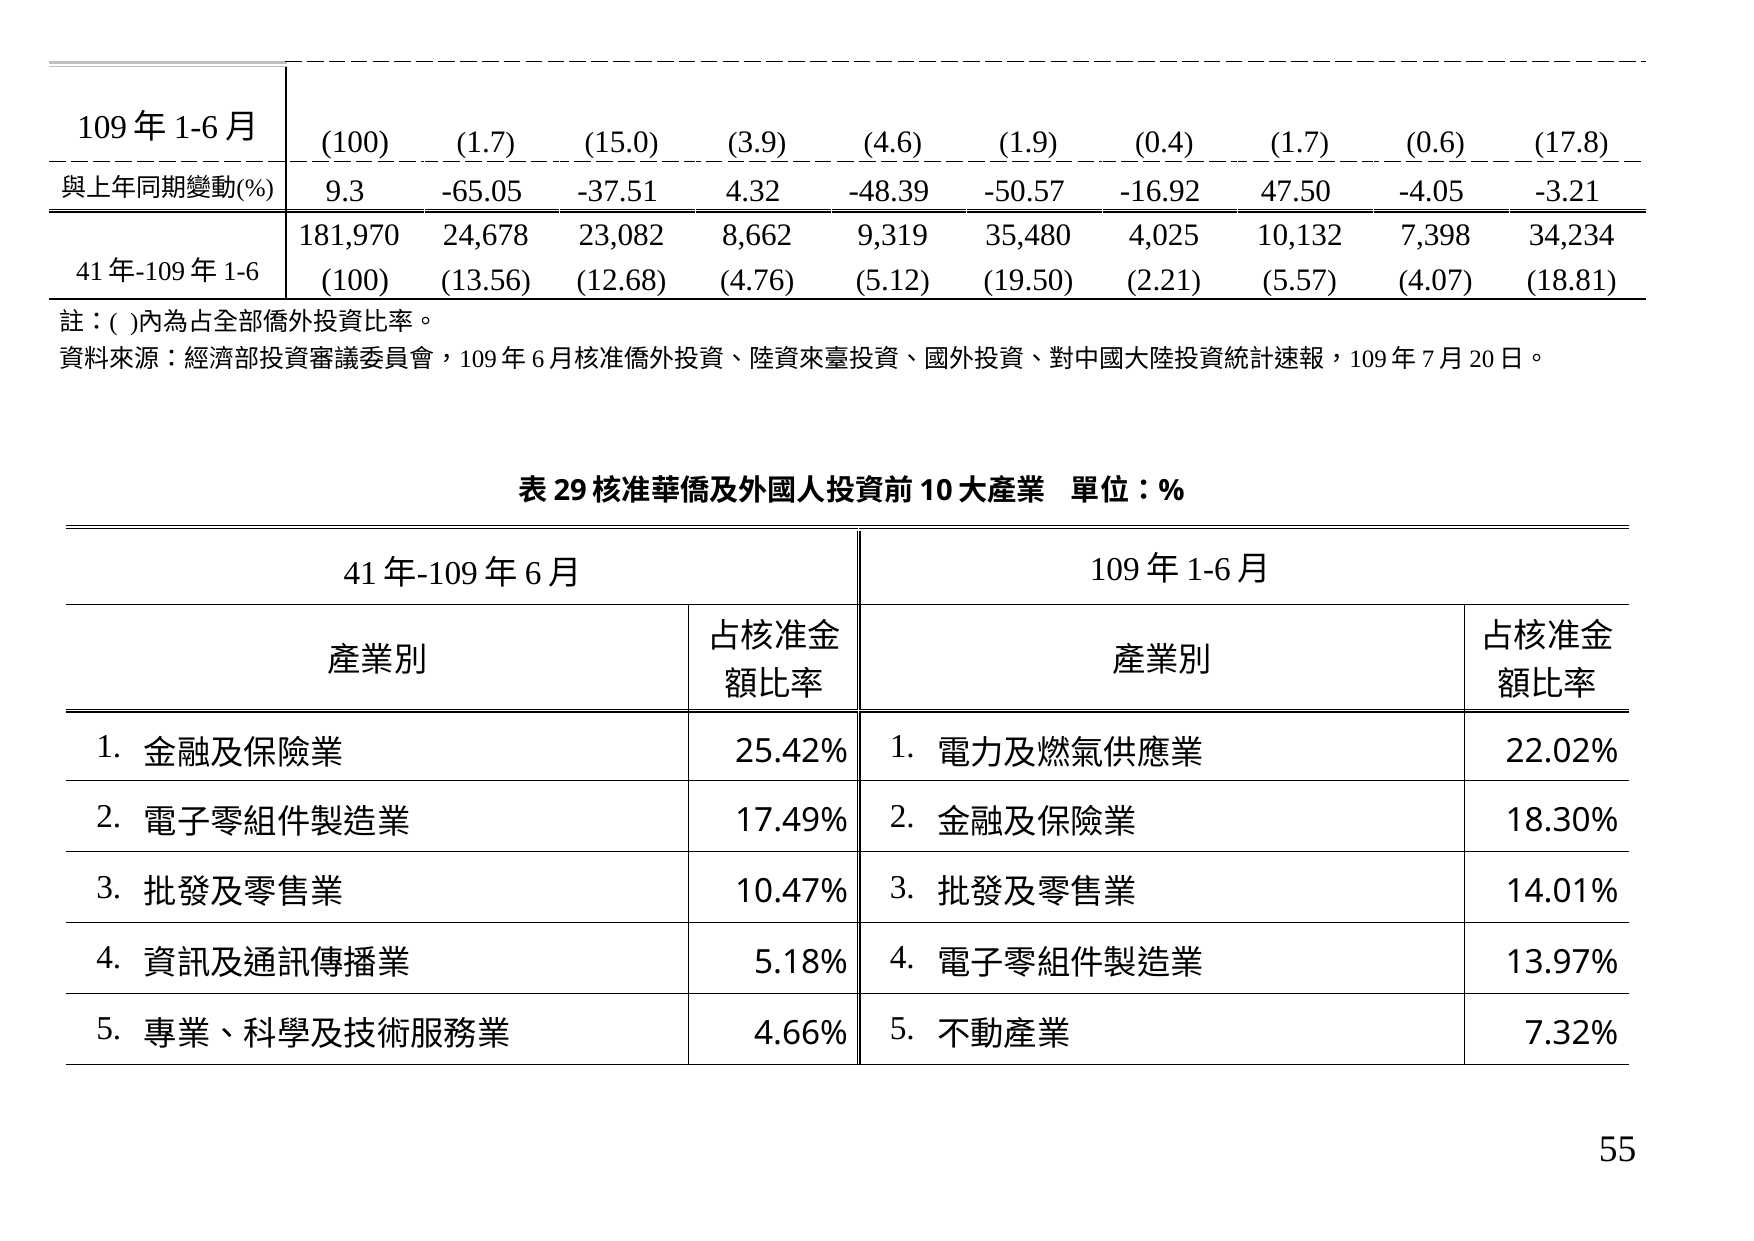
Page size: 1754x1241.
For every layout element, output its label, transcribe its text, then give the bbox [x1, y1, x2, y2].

table_cell (2.21) [1103, 254, 1237, 298]
table_cell 1. [66, 713, 132, 780]
table_cell 13.97% [1465, 923, 1629, 993]
table_cell -37.51 [560, 161, 695, 209]
table_cell 資訊及通訊傳播業 [132, 923, 688, 993]
table_cell 10,132 [1238, 213, 1373, 254]
table_cell 5.18% [689, 923, 857, 993]
table_cell 1. [861, 713, 926, 780]
table_cell 181,970 [287, 213, 424, 254]
table_cell (4.07) [1374, 254, 1509, 298]
table_cell 占核准金額比率 [689, 605, 857, 709]
table_cell 24,678 [425, 213, 559, 254]
table_cell 電力及燃氣供應業 [926, 713, 1464, 780]
table_cell 批發及零售業 [132, 852, 688, 922]
table_cell (100) [287, 254, 424, 298]
table_cell 109年1-6月 [49, 67, 285, 161]
text 註：( )內為占全部僑外投資比率。 [59, 300, 1636, 338]
table_cell -16.92 [1103, 161, 1237, 209]
table_cell 4,025 [1103, 213, 1237, 254]
table_cell 2. [66, 781, 132, 851]
table_cell 金融及保險業 [132, 713, 688, 780]
table_cell 25.42% [689, 713, 857, 780]
table_cell 不動產業 [926, 994, 1464, 1063]
table_cell (5.12) [832, 254, 966, 298]
table_cell (1.7) [424, 61, 560, 161]
table_cell -48.39 [832, 161, 966, 209]
table_cell (0.6) [1374, 61, 1509, 161]
table_cell (1.7) [1238, 61, 1374, 161]
table_cell -3.21 [1510, 161, 1646, 209]
table_cell (17.8) [1509, 61, 1646, 161]
table_header 41年-109年6月 [66, 526, 859, 603]
table_cell (12.68) [560, 254, 695, 298]
table_cell 4. [66, 923, 132, 993]
table_cell 與上年同期變動(%) [49, 161, 285, 209]
table_cell (4.6) [831, 61, 967, 161]
table_cell 41年-109年1-6月 [49, 213, 285, 298]
table_cell (19.50) [967, 254, 1102, 298]
table_cell (18.81) [1510, 254, 1646, 298]
table_cell 7,398 [1374, 213, 1509, 254]
table_cell 2. [861, 781, 926, 851]
table_cell 4.66% [689, 994, 857, 1063]
table_cell -4.05 [1374, 161, 1509, 209]
table_cell 電子零組件製造業 [132, 781, 688, 851]
table_cell (15.0) [560, 61, 695, 161]
table_cell 18.30% [1465, 781, 1629, 851]
table_cell 電子零組件製造業 [926, 923, 1464, 993]
table_cell (100) [286, 61, 424, 161]
table_cell -50.57 [967, 161, 1102, 209]
subtitle 表29核准華僑及外國人投資前10大產業 單位：% [59, 450, 1636, 525]
table_cell 3. [861, 852, 926, 922]
table_cell 23,082 [560, 213, 695, 254]
table_cell 產業別 [861, 605, 1464, 709]
table_cell 10.47% [689, 852, 857, 922]
table_cell 35,480 [967, 213, 1102, 254]
table_cell (1.9) [967, 61, 1102, 161]
table_cell 9,319 [832, 213, 966, 254]
table_cell 47.50 [1238, 161, 1373, 209]
table_cell 22.02% [1465, 713, 1629, 780]
table_cell 4. [861, 923, 926, 993]
table_cell 3. [66, 852, 132, 922]
table_header 109年1-6月 [859, 529, 1629, 603]
table_cell 34,234 [1510, 213, 1646, 254]
table_cell 金融及保險業 [926, 781, 1464, 851]
table_cell 4.32 [696, 161, 831, 209]
table_cell 8,662 [696, 213, 831, 254]
table_cell 5. [861, 994, 926, 1063]
table_cell 9.3 [287, 161, 424, 209]
text 資料來源：經濟部投資審議委員會，109年6月核准僑外投資、陸資來臺投資、國外投資、對中國大陸投資統計速報，109年7月20日。 [59, 338, 1636, 375]
table_cell 17.49% [689, 781, 857, 851]
table_cell 14.01% [1465, 852, 1629, 922]
table_cell 7.32% [1465, 994, 1629, 1063]
table_cell (4.76) [696, 254, 831, 298]
table_cell 產業別 [66, 605, 688, 709]
table_cell 占核准金額比率 [1465, 605, 1629, 709]
table_cell (13.56) [425, 254, 559, 298]
table_cell (0.4) [1102, 61, 1238, 161]
table_cell (5.57) [1238, 254, 1373, 298]
table_cell -65.05 [425, 161, 559, 209]
table_cell 專業、科學及技術服務業 [132, 994, 688, 1063]
table_cell 5. [66, 994, 132, 1063]
table_cell 批發及零售業 [926, 852, 1464, 922]
table_cell (3.9) [695, 61, 831, 161]
